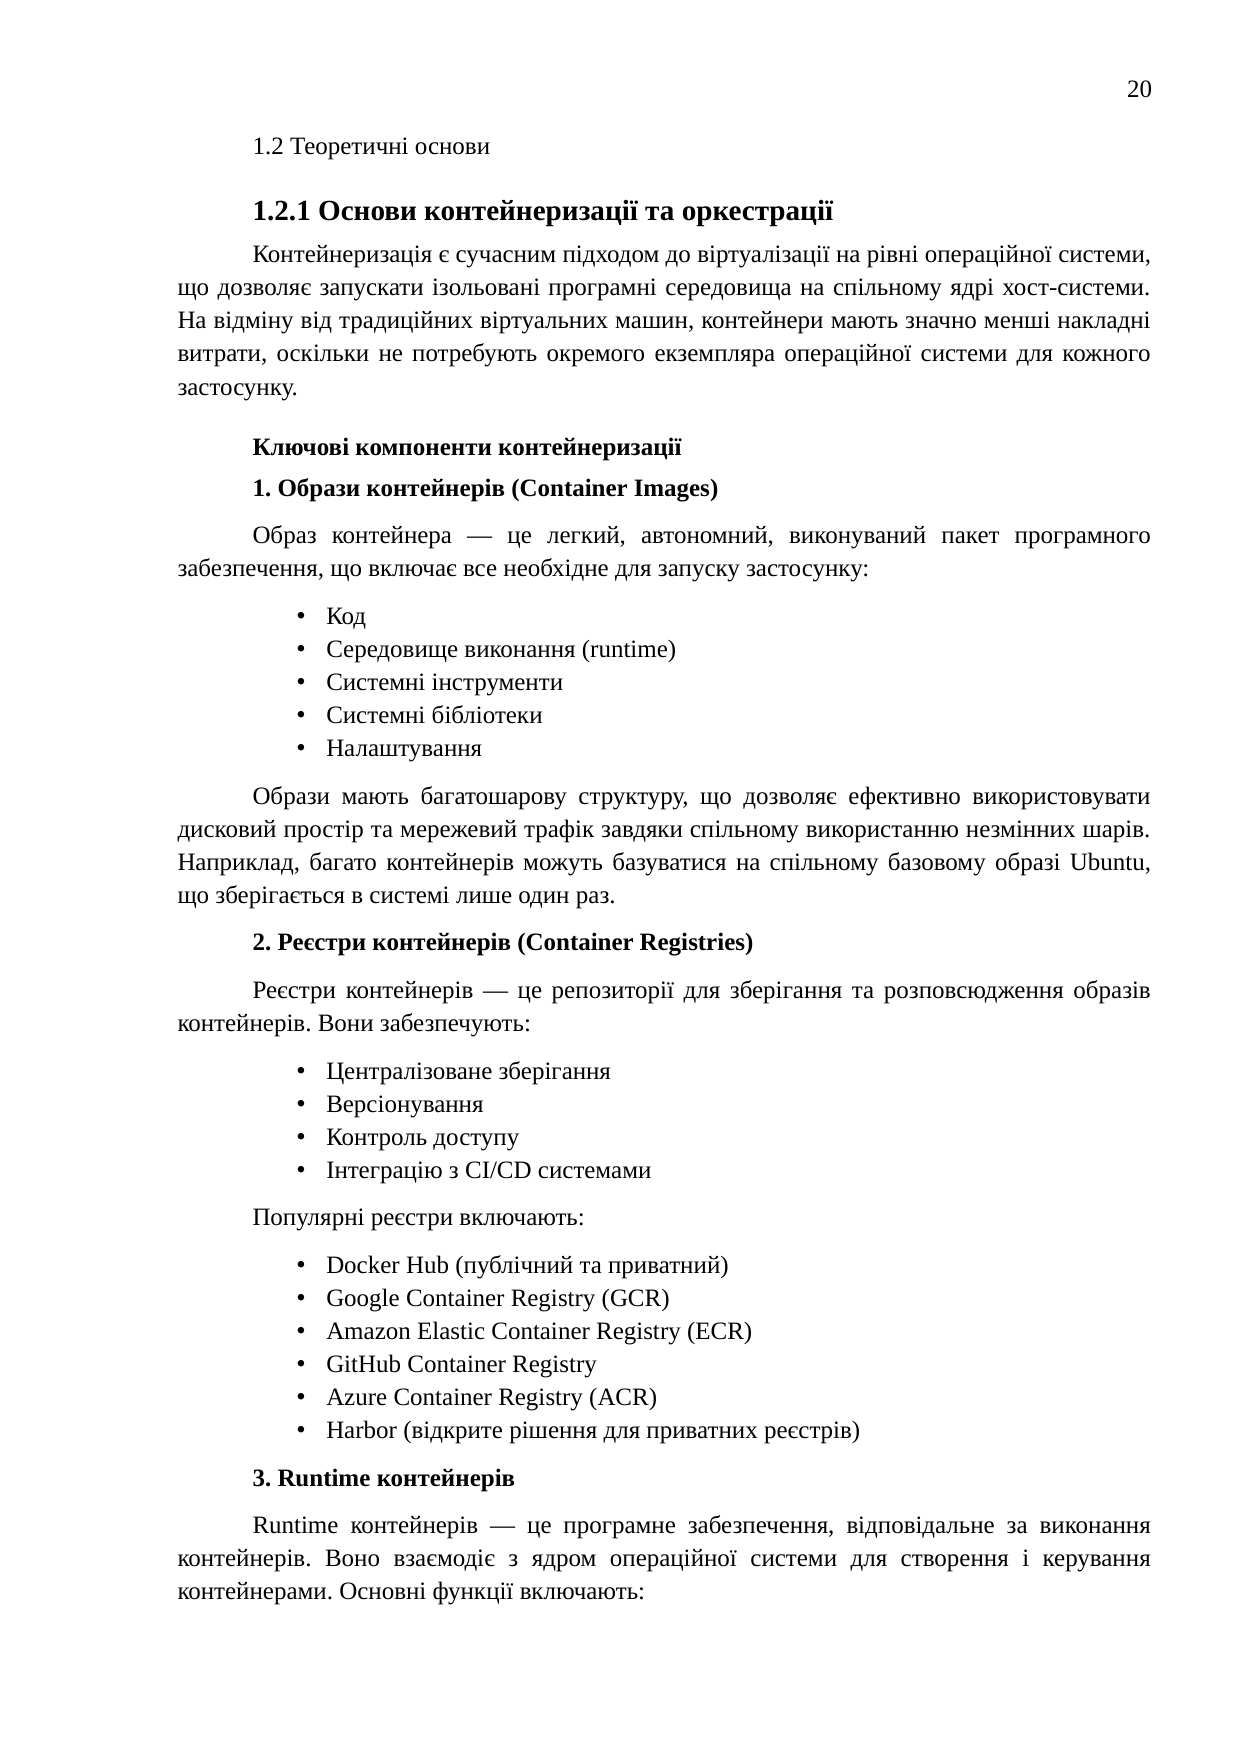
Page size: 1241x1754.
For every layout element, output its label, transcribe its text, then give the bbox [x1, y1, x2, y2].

list Середовище виконання (runtime) [222, 634, 1152, 663]
subtitle 1.2.1 Основи контейнеризації та оркестрації [177, 193, 1152, 227]
text Контейнеризація є сучасним підходом до віртуалізації на рівні операційної системи, що дозволяє запускати ізольовані програмні середовища на спільному ядрі хост-системи. На відміну від традиційних віртуальних машин, контейнери мають значно менші накладні витрати, оскільки не потребують окремого екземпляра операційної системи для кожного застосунку. [177, 239, 1152, 400]
text Образи мають багатошарову структуру, що дозволяє ефективно використовувати дисковий простір та мережевий трафік завдяки спільному використанню незмінних шарів. Наприклад, багато контейнерів можуть базуватися на спільному базовому образі Ubuntu, що зберігається в системі лише один раз. [177, 781, 1152, 909]
text 1. Образи контейнерів (Container Images) [177, 473, 1152, 502]
list Docker Hub (публічний та приватний) [222, 1250, 1152, 1279]
text Runtime контейнерів — це програмне забезпечення, відповідальне за виконання контейнерів. Воно взаємодіє з ядром операційної системи для створення і керування контейнерами. Основні функції включають: [177, 1510, 1152, 1605]
text Популярні реєстри включають: [177, 1202, 1152, 1231]
list Azure Container Registry (ACR) [222, 1382, 1152, 1411]
list Google Container Registry (GCR) [222, 1283, 1152, 1312]
text 2. Реєстри контейнерів (Container Registries) [177, 927, 1152, 956]
subtitle Ключові компоненти контейнеризації [177, 432, 1152, 460]
list Налаштування [222, 733, 1152, 762]
text 1.2 Теоретичні основи [177, 131, 1152, 160]
list Версіонування [222, 1089, 1152, 1117]
list Контроль доступу [222, 1122, 1152, 1151]
text Реєстри контейнерів — це репозиторії для зберігання та розповсюдження образів контейнерів. Вони забезпечують: [177, 975, 1152, 1037]
text 3. Runtime контейнерів [177, 1463, 1152, 1491]
text Образ контейнера — це легкий, автономний, виконуваний пакет програмного забезпечення, що включає все необхідне для запуску застосунку: [177, 521, 1152, 582]
list Harbor (відкрите рішення для приватних реєстрів) [222, 1415, 1152, 1444]
list Amazon Elastic Container Registry (ECR) [222, 1316, 1152, 1345]
list Інтеграцію з CI/CD системами [222, 1155, 1152, 1183]
list GitHub Container Registry [222, 1349, 1152, 1378]
list Системні бібліотеки [222, 700, 1152, 729]
list Системні інструменти [222, 667, 1152, 696]
list Код [222, 601, 1152, 630]
list Централізоване зберігання [222, 1056, 1152, 1084]
